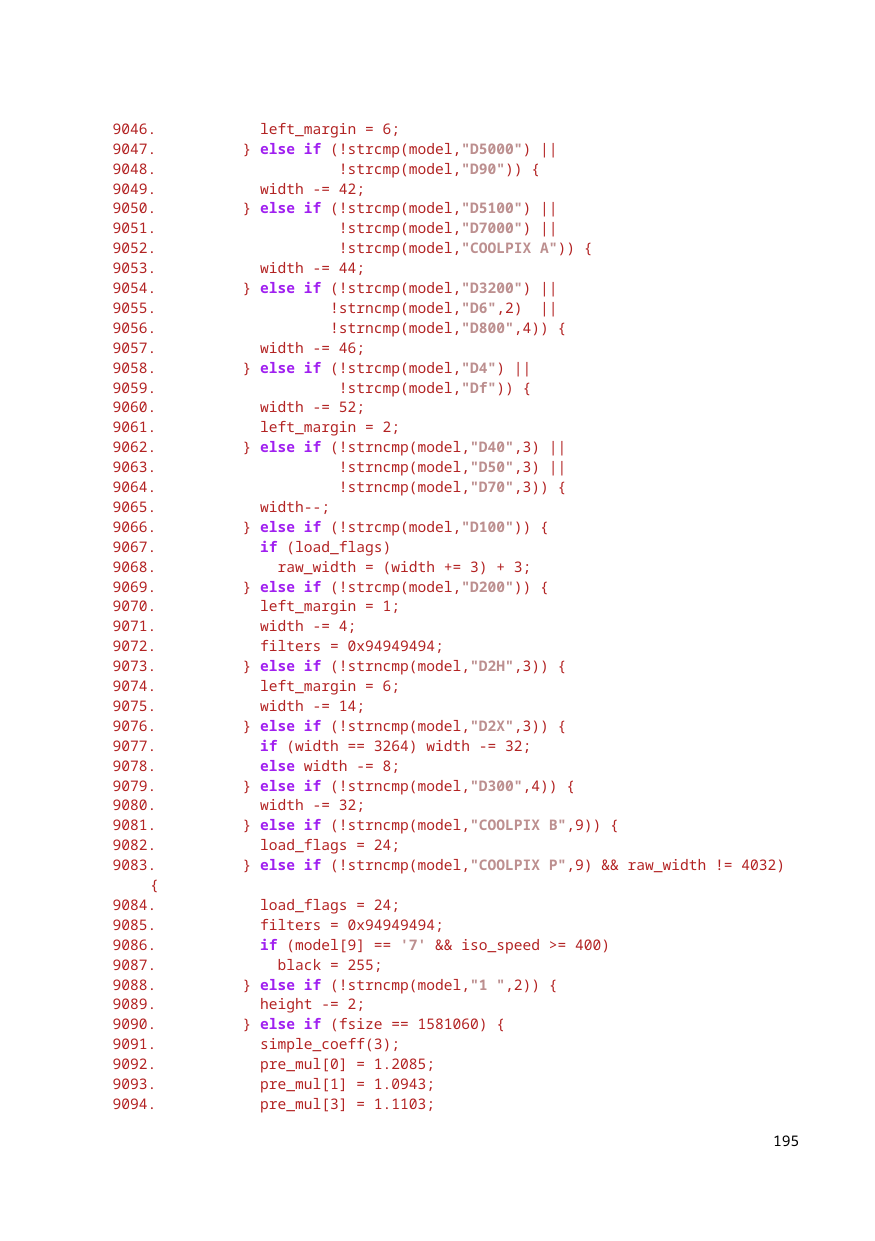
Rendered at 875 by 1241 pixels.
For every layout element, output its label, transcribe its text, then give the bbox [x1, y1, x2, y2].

list !strncmp(model,"D800",4)) { [112, 318, 799, 338]
list pre_mul[0] = 1.2085; [112, 1054, 799, 1074]
list } else if (!strcmp(model,"D3200") || [112, 278, 799, 298]
list } else if (fsize == 1581060) { [112, 1014, 799, 1034]
list } else if (!strcmp(model,"D5100") || [112, 198, 799, 218]
list raw_width = (width += 3) + 3; [112, 556, 799, 576]
list !strncmp(model,"D6",2) || [112, 298, 799, 318]
list width -= 46; [112, 338, 799, 357]
list width--; [112, 497, 799, 517]
list load_flags = 24; [112, 835, 799, 855]
list } else if (!strcmp(model,"D200")) { [112, 576, 799, 596]
list } else if (!strncmp(model,"D2X",3)) { [112, 716, 799, 736]
list load_flags = 24; [112, 895, 799, 914]
list height -= 2; [112, 994, 799, 1014]
list left_margin = 6; [112, 676, 799, 696]
list filters = 0x94949494; [112, 636, 799, 656]
list width -= 14; [112, 696, 799, 716]
list width -= 42; [112, 178, 799, 198]
list !strncmp(model,"D50",3) || [112, 457, 799, 477]
list } else if (!strcmp(model,"D100")) { [112, 517, 799, 537]
list left_margin = 1; [112, 596, 799, 616]
list left_margin = 6; [112, 119, 799, 139]
list } else if (!strncmp(model,"D40",3) || [112, 437, 799, 457]
list if (width == 3264) width -= 32; [112, 736, 799, 755]
list left_margin = 2; [112, 417, 799, 437]
list width -= 44; [112, 258, 799, 278]
list black = 255; [112, 954, 799, 974]
list !strcmp(model,"D7000") || [112, 218, 799, 238]
list else width -= 8; [112, 755, 799, 775]
list !strcmp(model,"COOLPIX A")) { [112, 238, 799, 258]
list } else if (!strncmp(model,"D2H",3)) { [112, 656, 799, 676]
list width -= 4; [112, 616, 799, 636]
list pre_mul[3] = 1.1103; [112, 1094, 799, 1113]
list width -= 52; [112, 397, 799, 417]
list } else if (!strncmp(model,"COOLPIX P",9) && raw_width != 4032) { [112, 855, 799, 895]
list !strcmp(model,"Df")) { [112, 377, 799, 397]
list } else if (!strncmp(model,"COOLPIX B",9)) { [112, 815, 799, 835]
list !strncmp(model,"D70",3)) { [112, 477, 799, 497]
list if (load_flags) [112, 537, 799, 556]
list simple_coeff(3); [112, 1034, 799, 1054]
list pre_mul[1] = 1.0943; [112, 1074, 799, 1094]
list } else if (!strcmp(model,"D5000") || [112, 139, 799, 158]
list if (model[9] == '7' && iso_speed >= 400) [112, 934, 799, 954]
list width -= 32; [112, 795, 799, 815]
list } else if (!strcmp(model,"D4") || [112, 357, 799, 377]
list } else if (!strncmp(model,"1 ",2)) { [112, 974, 799, 994]
list !strcmp(model,"D90")) { [112, 158, 799, 178]
list filters = 0x94949494; [112, 914, 799, 934]
list } else if (!strncmp(model,"D300",4)) { [112, 775, 799, 795]
